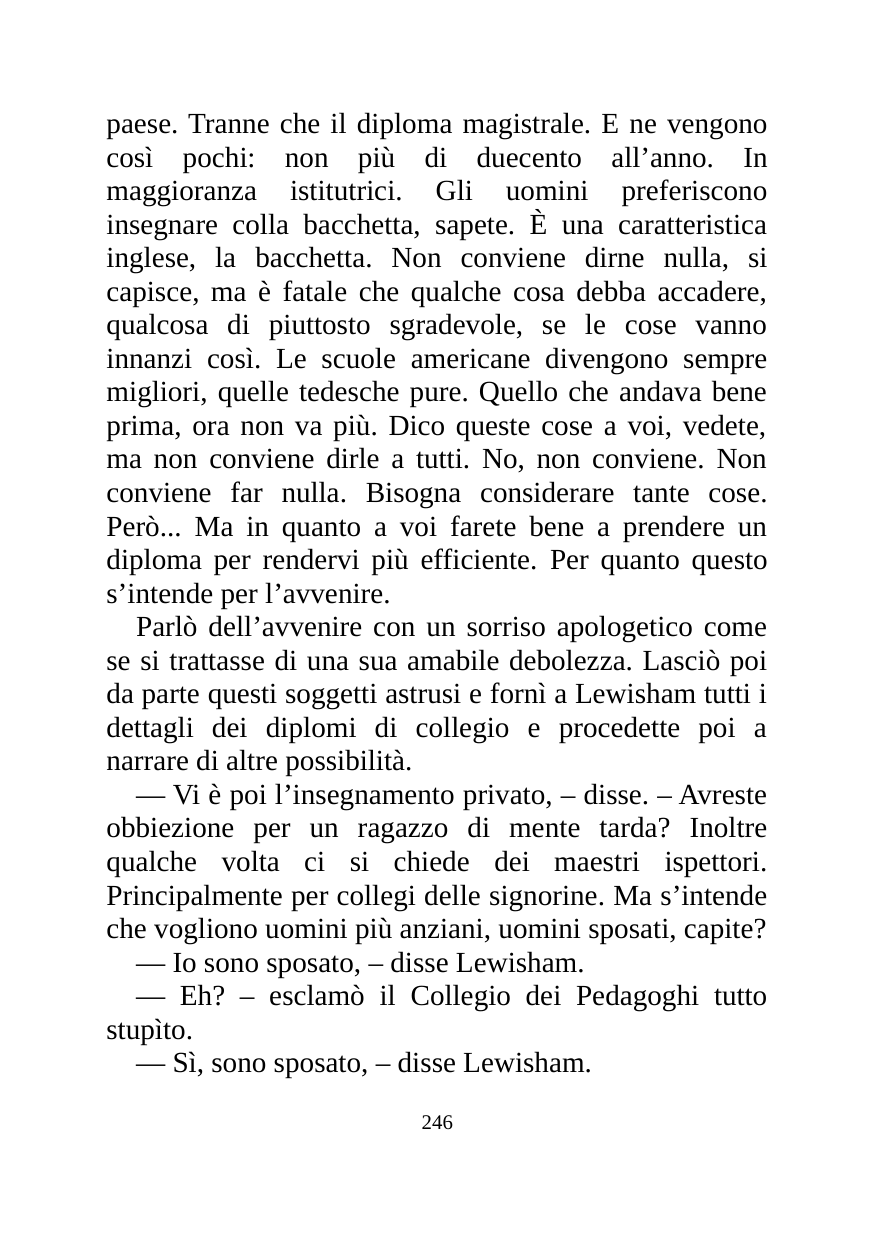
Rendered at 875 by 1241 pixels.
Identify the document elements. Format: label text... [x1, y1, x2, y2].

text — Io sono sposato, – disse Lewisham. [106, 945, 768, 978]
text — Eh? – esclamò il Collegio dei Pedagoghi tutto stupìto. [106, 978, 768, 1045]
text Parlò dell’avvenire con un sorriso apologetico come se si trattasse di una sua amabile debolezza. Lasciò poi da parte questi soggetti astrusi e fornì a Lewisham tutti i dettagli dei diplomi di collegio e procedette poi a narrare di altre possibilità. [106, 609, 768, 777]
text paese. Tranne che il diploma magistrale. E ne vengono così pochi: non più di duecento all’anno. In maggioranza istitutrici. Gli uomini preferiscono insegnare colla bacchetta, sapete. È una caratteristica inglese, la bacchetta. Non conviene dirne nulla, si capisce, ma è fatale che qualche cosa debba accadere, qualcosa di piuttosto sgradevole, se le cose vanno innanzi così. Le scuole americane divengono sempre migliori, quelle tedesche pure. Quello che andava bene prima, ora non va più. Dico queste cose a voi, vedete, ma non conviene dirle a tutti. No, non conviene. Non conviene far nulla. Bisogna considerare tante cose. Però... Ma in quanto a voi farete bene a prendere un diploma per rendervi più efficiente. Per quanto questo s’intende per l’avvenire. [106, 106, 768, 609]
text — Sì, sono sposato, – disse Lewisham. [106, 1045, 768, 1079]
text — Vi è poi l’insegnamento privato, – disse. – Avreste obbiezione per un ragazzo di mente tarda? Inoltre qualche volta ci si chiede dei maestri ispettori. Principalmente per collegi delle signorine. Ma s’intende che vogliono uomini più anziani, uomini sposati, capite? [106, 777, 768, 945]
